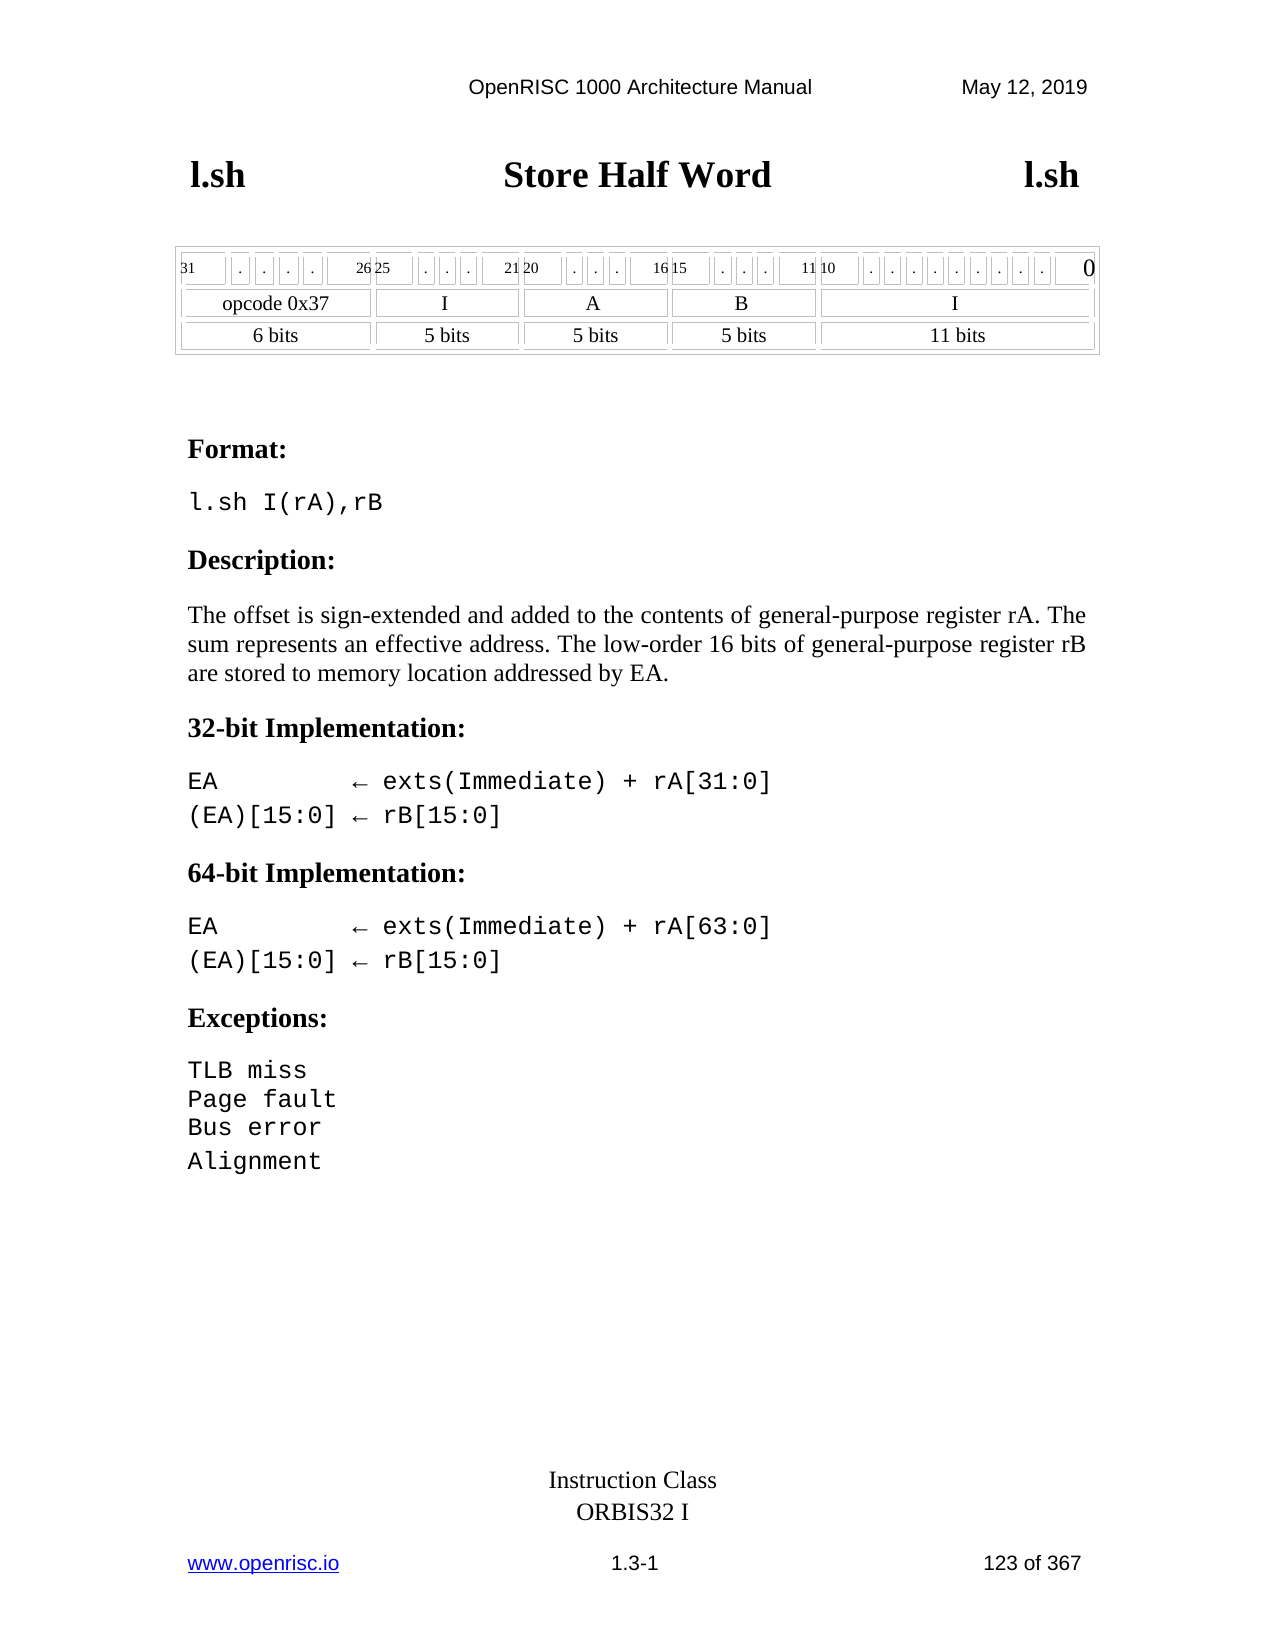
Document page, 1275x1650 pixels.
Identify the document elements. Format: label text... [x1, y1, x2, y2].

text EA ← exts(Immediate) + rA[63:0] (EA)[15:0] ← rB[15:0] [187, 913, 1087, 976]
text Description: [187, 543, 1087, 575]
text l.sh I(rA),rB [187, 489, 1087, 518]
text Exceptions: [187, 1001, 1087, 1033]
text The offset is sign-extended and added to the contents of general-purpose register rA. The sum represents an effective address. The low-order 16 bits of general-purpose register rB are stored to memory location addressed by EA. [187, 600, 1087, 687]
text TLB miss Page fault Bus error Alignment [187, 1058, 1087, 1177]
text Format: [187, 432, 1087, 464]
text EA ← exts(Immediate) + rA[31:0] (EA)[15:0] ← rB[15:0] [187, 769, 1087, 831]
text 32-bit Implementation: [187, 712, 1087, 744]
text 64-bit Implementation: [187, 856, 1087, 888]
